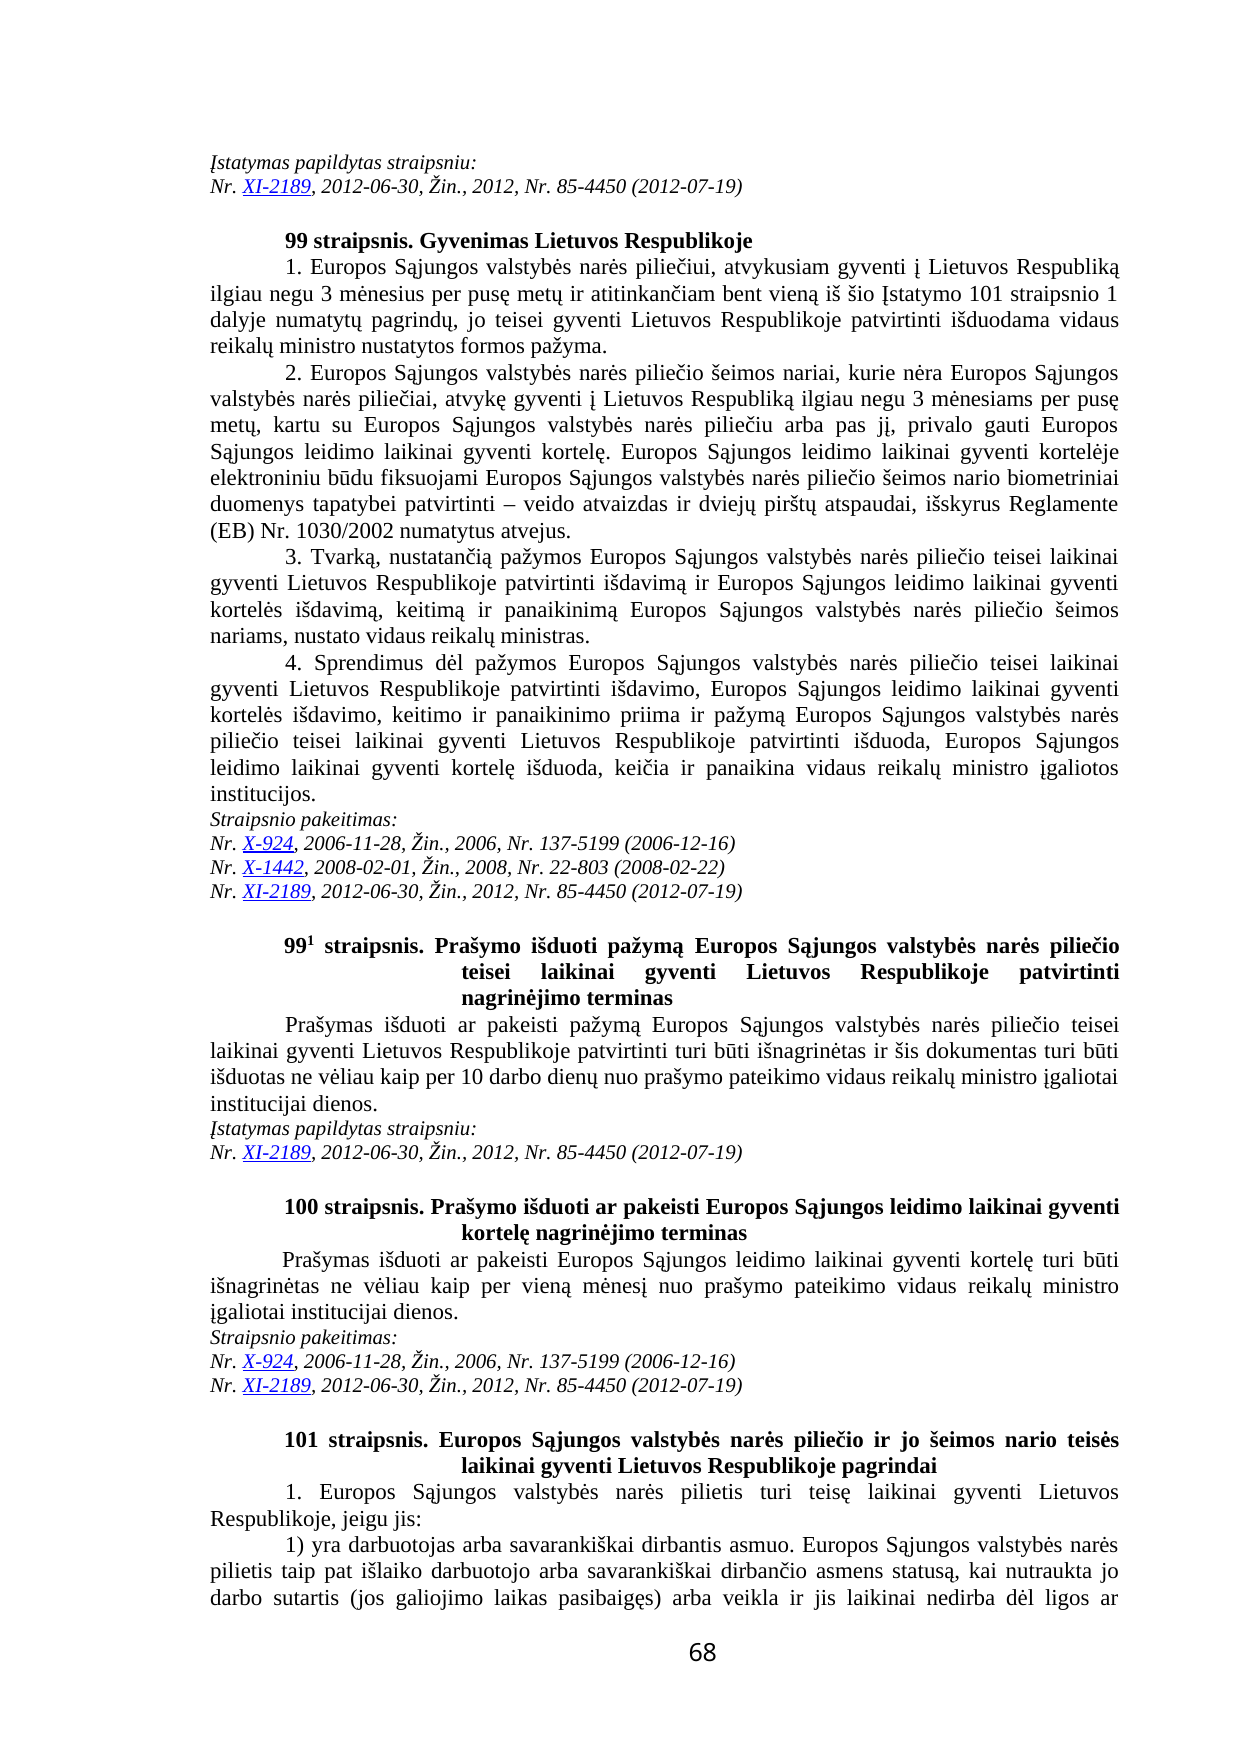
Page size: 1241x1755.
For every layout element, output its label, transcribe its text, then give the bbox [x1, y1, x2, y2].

text Nr. X-1442, 2008-02-01, Žin., 2008, Nr. 22-803 (2008-02-22) [210, 855, 1120, 879]
text 991 straipsnis. Prašymo išduoti pažymą Europos Sąjungos valstybės narės piliečio teisei laikinai gyventi Lietuvos Respublikoje patvirtinti nagrinėjimo terminas [284, 932, 1120, 1011]
text 100 straipsnis. Prašymo išduoti ar pakeisti Europos Sąjungos leidimo laikinai gyventi kortelę nagrinėjimo terminas [284, 1193, 1120, 1246]
text Nr. XI-2189, 2012-06-30, Žin., 2012, Nr. 85-4450 (2012-07-19) [210, 1373, 1120, 1397]
text 101 straipsnis. Europos Sąjungos valstybės narės piliečio ir jo šeimos nario teisės laikinai gyventi Lietuvos Respublikoje pagrindai [284, 1426, 1120, 1478]
text Straipsnio pakeitimas: [210, 1325, 1120, 1349]
text Straipsnio pakeitimas: [210, 807, 1120, 831]
text Įstatymas papildytas straipsniu: [210, 150, 1120, 174]
text 1. Europos Sąjungos valstybės narės piliečiui, atvykusiam gyventi į Lietuvos Respubliką ilgiau negu 3 mėnesius per pusę metų ir atitinkančiam bent vieną iš šio Įstatymo 101 straipsnio 1 dalyje numatytų pagrindų, jo teisei gyventi Lietuvos Respublikoje patvirtinti išduodama vidaus reikalų ministro nustatytos formos pažyma. [210, 253, 1120, 359]
text Nr. XI-2189, 2012-06-30, Žin., 2012, Nr. 85-4450 (2012-07-19) [210, 174, 1120, 198]
text 4. Sprendimus dėl pažymos Europos Sąjungos valstybės narės piliečio teisei laikinai gyventi Lietuvos Respublikoje patvirtinti išdavimo, Europos Sąjungos leidimo laikinai gyventi kortelės išdavimo, keitimo ir panaikinimo priima ir pažymą Europos Sąjungos valstybės narės piliečio teisei laikinai gyventi Lietuvos Respublikoje patvirtinti išduoda, Europos Sąjungos leidimo laikinai gyventi kortelę išduoda, keičia ir panaikina vidaus reikalų ministro įgaliotos institucijos. [210, 648, 1120, 807]
text 3. Tvarką, nustatančią pažymos Europos Sąjungos valstybės narės piliečio teisei laikinai gyventi Lietuvos Respublikoje patvirtinti išdavimą ir Europos Sąjungos leidimo laikinai gyventi kortelės išdavimą, keitimą ir panaikinimą Europos Sąjungos valstybės narės piliečio šeimos nariams, nustato vidaus reikalų ministras. [210, 543, 1120, 648]
text Prašymas išduoti ar pakeisti Europos Sąjungos leidimo laikinai gyventi kortelę turi būti išnagrinėtas ne vėliau kaip per vieną mėnesį nuo prašymo pateikimo vidaus reikalų ministro įgaliotai institucijai dienos. [210, 1246, 1120, 1325]
text Nr. XI-2189, 2012-06-30, Žin., 2012, Nr. 85-4450 (2012-07-19) [210, 879, 1120, 903]
text 2. Europos Sąjungos valstybės narės piliečio šeimos nariai, kurie nėra Europos Sąjungos valstybės narės piliečiai, atvykę gyventi į Lietuvos Respubliką ilgiau negu 3 mėnesiams per pusę metų, kartu su Europos Sąjungos valstybės narės piliečiu arba pas jį, privalo gauti Europos Sąjungos leidimo laikinai gyventi kortelę. Europos Sąjungos leidimo laikinai gyventi kortelėje elektroniniu būdu fiksuojami Europos Sąjungos valstybės narės piliečio šeimos nario biometriniai duomenys tapatybei patvirtinti – veido atvaizdas ir dviejų pirštų atspaudai, išskyrus Reglamente (EB) Nr. 1030/2002 numatytus atvejus. [210, 359, 1120, 543]
text Nr. X-924, 2006-11-28, Žin., 2006, Nr. 137-5199 (2006-12-16) [210, 831, 1120, 855]
text 1) yra darbuotojas arba savarankiškai dirbantis asmuo. Europos Sąjungos valstybės narės pilietis taip pat išlaiko darbuotojo arba savarankiškai dirbančio asmens statusą, kai nutraukta jo darbo sutartis (jos galiojimo laikas pasibaigęs) arba veikla ir jis laikinai nedirba dėl ligos ar [210, 1531, 1120, 1610]
text Įstatymas papildytas straipsniu: [210, 1116, 1120, 1140]
text Nr. X-924, 2006-11-28, Žin., 2006, Nr. 137-5199 (2006-12-16) [210, 1349, 1120, 1373]
text Nr. XI-2189, 2012-06-30, Žin., 2012, Nr. 85-4450 (2012-07-19) [210, 1140, 1120, 1164]
text Prašymas išduoti ar pakeisti pažymą Europos Sąjungos valstybės narės piliečio teisei laikinai gyventi Lietuvos Respublikoje patvirtinti turi būti išnagrinėtas ir šis dokumentas turi būti išduotas ne vėliau kaip per 10 darbo dienų nuo prašymo pateikimo vidaus reikalų ministro įgaliotai institucijai dienos. [210, 1011, 1120, 1116]
text 99 straipsnis. Gyvenimas Lietuvos Respublikoje [210, 227, 1120, 253]
text 1. Europos Sąjungos valstybės narės pilietis turi teisę laikinai gyventi Lietuvos Respublikoje, jeigu jis: [210, 1478, 1120, 1531]
